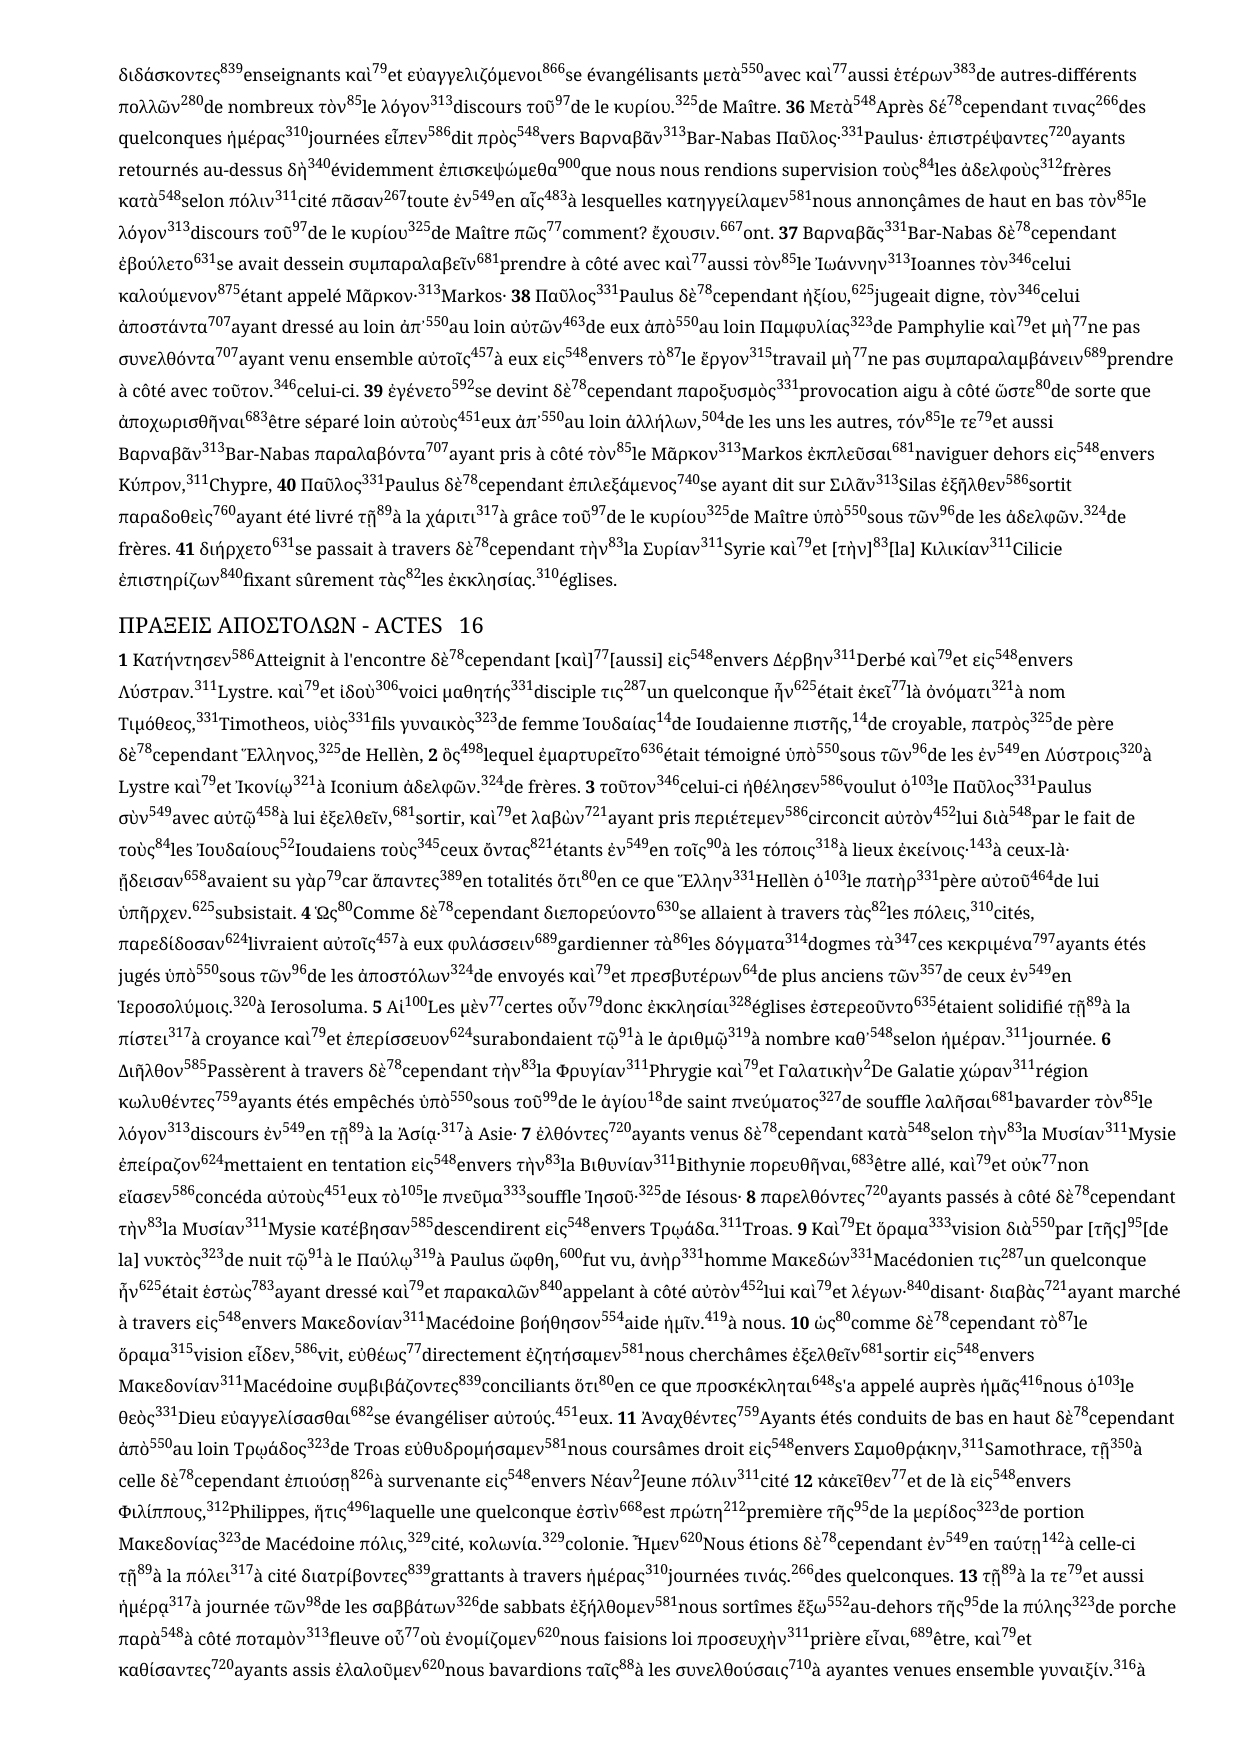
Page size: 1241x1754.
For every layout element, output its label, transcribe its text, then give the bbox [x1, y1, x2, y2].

text ΠΡΑΞΕΙΣ ΑΠΟΣΤΟΛΩΝ - ACTES 16 [118, 610, 1181, 640]
text 1 Καί79Et τινες389des quelconques κατελθόντες720ayants venus de haut en bas ἀπὸ550au loin τῆς95de la Ἰουδαίας323de Ioudaia ἐδίδασκον624enseignaient τοὺς84les ἀδελφοὺς312frères ὅτι,80en ce que, ἐὰν80si le cas échéant μὴ77ne pas περιτμηθῆτε908que vous soyez circoncit τῷ93à le ἔθει321à coutume τῷ354à ce Μωϋσέως,325de Môusês, οὐ77non δύνασθε671vous vous pouvez σωθῆναι.683être sauvé. 2 γενομένης732de se ayante devenue δὲ78cependant στάσεως323de dressement καὶ79et ζητήσεως323de recherche οὐκ77non ὀλίγης382de peu τῷ91à le Παύλῳ319à Paulus καὶ79et τῷ91à le Βαρναβᾷ319à Bar-Nabas πρὸς548vers αὐτούς,451eux, ἔταξαν585ordonnancèrent ἀναβαίνειν689monter Παῦλον313Paulus καὶ79et Βαρναβᾶν313Bar-Nabas καί79et τινας268des quelconques ἄλλους372autres ἐξ550hors αὐτῶν463de eux πρὸς548vers τοὺς84les ἀποστόλους312envoyés καὶ79et πρεσβυτέρους52plus anciens εἰς548envers Ἰερουσαλὴμ311Ierousalem περὶ550autour τοῦ99de le ζητήματος327de sujet de recherche τούτου.152de ce-ci. 3 Οἱ102Les μὲν340certes οὖν79donc προπεμφθέντες759ayants étés mandés en avant ὑπὸ550sous τῆς95de la ἐκκλησίας323de église διήρχοντο630se passaient à travers τήν83la τε79et aussi Φοινίκην311Phénicie καὶ79et Σαμάρειαν311Samareia ἐκδιηγούμενοι866se décrivants τὴν83la ἐπιστροφὴν311retournement au-dessus τῶν98de les ἐθνῶν326de ethnies καὶ79et ἐποίουν624faisaient χαρὰν311joie μεγάλην2grande πᾶσιν274à tous τοῖς90à les ἀδελφοῖς.318à frères. 4 παραγενόμενοι739se ayants devenus à côté δὲ78cependant εἰς548envers Ἱεροσόλυμα314Ierosoluma παρεδέχθησαν599furent accepté à côté ἀπὸ550au loin τῆς95de la ἐκκλησίας323de église καὶ79et τῶν96de les ἀποστόλων324de envoyés καὶ79et τῶν96de les πρεσβυτέρων,64de plus anciens, ἀνήγγειλάν585annoncèrent de bas en haut τε79et aussi ὅσα481autant lesquels ὁ103le θεὸς331Dieu ἐποίησεν586fit μετ᾽550avec αὐτῶν.463de eux. 5 Ἐξανέστησαν585Redressèrent au-dehors δέ78cependant τινες389des quelconques τῶν357de ceux ἀπὸ550au loin τῆς95de la αἱρέσεως323de hérésie τῶν96de les Φαρισαίων324de Pharisiens πεπιστευκότες782ayants crus λέγοντες839disants ὅτι80en ce que δεῖ668attache de lien περιτέμνειν689circoncire αὐτοὺς451eux παραγγέλλειν689messager à côté τε79et aussi τηρεῖν689garder τὸν85le νόμον313loi Μωϋσέως.325de Môusês. 6 Συνήχθησάν599Furent mené ensemble δὲ78cependant οἱ102les ἀπόστολοι330envoyés καὶ79et οἱ102les πρεσβύτεροι70plus anciens ἰδεῖν681voir περὶ550autour τοῦ97de le λόγου325de discours τούτου.150de celui-ci. 7 Πολλῆς279de Nombreuse δὲ78cependant ζητήσεως323de recherche γενομένης732de se ayante devenue ἀναστὰς721ayant redressé Πέτρος331Pierre εἶπεν586dit πρὸς548vers αὐτούς·451eux· ἄνδρες336hommes ἀδελφοί,336frères, ὑμεῖς447vous ἐπίστασθε671vous vous établissez sûrement ὅτι80en ce que ἀφ᾽550au loin ἡμερῶν322de journées ἀρχαίων13de originaires ἐν549en ὑμῖν438à vous ἐξελέξατο592se élut ὁ103le θεὸς331Dieu διὰ550par τοῦ99de le στόματός327de bouche μου424de moi ἀκοῦσαι681écouter τὰ86les ἔθνη314ethnies τὸν85le λόγον313discours τοῦ99de le εὐαγγελίου327de évangile καὶ79et πιστεῦσαι.681croire. 8 καὶ79et ὁ103le καρδιογνώστης331connaisseur de coeur θεὸς331Dieu ἐμαρτύρησεν586témoigna αὐτοῖς459à eux δοὺς721ayant donné τὸ87le πνεῦμα315souffle τὸ87le ἅγιον6saint καθὼς77de haut en bas comme καὶ77aussi ἡμῖν419à nous 9 καὶ79et οὐδὲν375aucun διέκρινεν586jugea à travers μεταξὺ552entre ἡμῶν423de nous τε79et aussi καὶ79et αὐτῶν465de eux τῇ89à la πίστει317à croyance καθαρίσας721ayant purifié τὰς82les καρδίας310coeurs αὐτῶν.465de eux. 10 νῦν77maintenant οὖν79donc τί399quel πειράζετε665vous mettez en tentation τὸν85le θεὸν313Dieu ἐπιθεῖναι681surposer ζυγὸν313joug-balance ἐπὶ548sur τὸν85le τράχηλον313cou τῶν96de les μαθητῶν324de disciples ὃν480lequel οὔτε79ni οἱ102les πατέρες330pères ἡμῶν423de nous οὔτε79ni ἡμεῖς430nous ἰσχύσαμεν581nous eûmes la ténacité βαστάσαι;681mettre en charge; 11 ἀλλὰ79mais διὰ550par τῆς95de la χάριτος323de grâce τοῦ97de le κυρίου325de Maître Ἰησοῦ325de Iésous πιστεύομεν663nous croyons σωθῆναι683être sauvé καθ᾽548selon ὃν295lequel τρόπον313manière κἀκεῖνοι.363et ceux-là. 12 Ἐσίγησεν586Garda le silence δὲ78cependant πᾶν289tout τὸ105le πλῆθος333multitude καὶ79et ἤκουον624écoutaient Βαρναβᾶ325de Bar-Nabas καὶ79et Παύλου325de Paulus ἐξηγουμένων860de se racontants ὅσα481autant lesquels ἐποίησεν586fit ὁ103le θεὸς331Dieu σημεῖα314signes καὶ79et τέρατα314prodiges ἐν549en τοῖς92à les ἔθνεσιν320à ethnies δι᾽550par αὐτῶν.463de eux. 13 Μετὰ548Après δὲ78cependant τὸ348ce σιγῆσαι681garder le silence αὐτοὺς451eux ἀπεκρίθη600fut répondu Ἰάκωβος331Iakobos λέγων·840disant· ἄνδρες336hommes ἀδελφοί,336frères, ἀκούσατέ553écoutez μου.424de moi. 14 Συμεὼν331Syméon ἐξηγήσατο592se raconta καθὼς77de haut en bas comme πρῶτον77premièrement ὁ103le θεὸς331Dieu ἐπεσκέψατο592se rendit supervision λαβεῖν681prendre ἐξ550hors ἐθνῶν326de ethnies λαὸν313peuple τῷ93à le ὀνόματι321à nom αὐτοῦ.464de lui. 15 καὶ79et τούτῳ354à ce-ci συμφωνοῦσιν667sonnent ensemble οἱ102les λόγοι330discours τῶν96de les προφητῶν324de prophètes καθὼς77de haut en bas comme γέγραπται·654a été graphé· 16 μετὰ548après ταῦτα347ces-ci ἀναστρέψω602je tournerai de bas en haut καὶ79et ἀνοικοδομήσω602je réédifierai en maison τὴν83la σκηνὴν311tente Δαυὶδ325de Dauid τὴν478celle πεπτωκυῖαν768ayante tombée καὶ79et τὰ347ces κατεστραμμένα797ayants étés catastrophés αὐτῆς462de elle ἀνοικοδομήσω602je réédifierai en maison καὶ79et ἀνορθώσω602je redresserai droit αὐτήν,450elle, 17 ὅπως80de telle manière que ἂν340le cas échéant ἐκζητήσωσιν898que recherchent οἱ102les κατάλοιποι70bas-restants τῶν96de les ἀνθρώπων324de êtres humains τὸν85le κύριον313Maître καὶ77aussi πάντα288tous τὰ104les ἔθνη332ethnies ἐφ᾽548sur οὓς479lesquels ἐπικέκληται654a été surnommé τὸ105le ὄνομά333nom μου424de moi ἐπ᾽548sur αὐτούς,451eux, λέγει668dit κύριος331Maître ποιῶν840faisant ταῦτα347ces-ci 18 γνωστὰ33connus ἀπ᾽550au loin αἰῶνος.325de ère. 19 διὸ79c'est pourquoi ἐγὼ431moi κρίνω664je juge μὴ79ne pas παρενοχλεῖν689tumultuer au-dedans à côté τοῖς351à ceux ἀπὸ550au loin τῶν98de les ἐθνῶν326de ethnies ἐπιστρέφουσιν827à retournants au-dessus ἐπὶ548sur τὸν85le θεόν,313Dieu, 20 ἀλλ᾽79mais ἐπιστεῖλαι681suréquiper αὐτοῖς457à eux τοῦ360de ce ἀπέχεσθαι690se tenir au loin τῶν98de les ἀλισγημάτων326de souillures τῶν98de les εἰδώλων326de idoles καὶ79et τῆς95de la πορνείας323de pornation καὶ79et τοῦ99de le πνικτοῦ67de étouffé καὶ79et τοῦ99de le αἵματος.327de sang. 21 Μωϋσῆς331Môusês γὰρ79car ἐκ550hors γενεῶν322de générations ἀρχαίων13de originaires κατὰ548selon πόλιν311cité τοὺς345ceux κηρύσσοντας821annonçants αὐτὸν452lui ἔχει668a ἐν549en ταῖς88à les συναγωγαῖς316à synagogues κατὰ548selon πᾶν271tout σάββατον315sabbat ἀναγινωσκόμενος.891étant pris connaissance. 22 Τότε77Alors ἔδοξεν586estima τοῖς90à les ἀποστόλοις318à envoyés καὶ79et τοῖς90à les πρεσβυτέροις58à plus anciens σὺν549avec ὅλῃ273à toute entière τῇ89à la ἐκκλησίᾳ317à église ἐκλεξαμένους725se ayants élus ἄνδρας312hommes ἐξ550hors αὐτῶν463de eux πέμψαι681mander εἰς548envers Ἀντιόχειαν311Antioche σὺν549avec τῷ91à le Παύλῳ319à Paulus καὶ79et Βαρναβᾷ,319à Bar-Nabas, Ἰούδαν313Iouda τὸν346celui καλούμενον875étant appelé Βαρσαββᾶν313Bar-Sabbas καὶ79et Σιλᾶν,313Silas, ἄνδρας312hommes ἡγουμένους848se gouvernants ἐν549en τοῖς90à les ἀδελφοῖς,318à frères, 23 γράψαντες720ayants graphés διὰ550par χειρὸς323de main αὐτῶν·463de eux· Οἱ102Les ἀπόστολοι330envoyés καὶ79et οἱ102les πρεσβύτεροι70plus anciens ἀδελφοὶ330frères τοῖς351à ceux κατὰ548selon τὴν83la Ἀντιόχειαν311Antioche καὶ79et Συρίαν311Syrie καὶ79et Κιλικίαν311Cilicie ἀδελφοῖς318à frères τοῖς351à ceux ἐξ550hors ἐθνῶν326de ethnies χαίρειν.309être de joie. 24 Ἐπειδὴ80Parce que donc ἠκούσαμεν581nous écoutâmes ὅτι80en ce que τινὲς389des quelconques ἐξ550hors ἡμῶν423de nous [ἐξελθόντες]720[ayants sortis] ἐτάραξαν585troublèrent ὑμᾶς436vous λόγοις318à discours ἀνασκευάζοντες839équipants de bas en haut τὰς82les ψυχὰς310âmes ὑμῶν441de vous οἷς485à lesquels οὐ77non διεστειλάμεθα,587nous nous équipâmes en séparant, 25 ἔδοξεν586estima ἡμῖν419à nous γενομένοις729à se ayants devenus ὁμοθυμαδὸν77en même fureur ἐκλεξαμένοις729à se ayants élus ἄνδρας312hommes πέμψαι681mander πρὸς548vers ὑμᾶς436vous σὺν549avec τοῖς90à les ἀγαπητοῖς58à aimés ἡμῶν423de nous Βαρναβᾷ319à Bar-Nabas καὶ79et Παύλῳ,319à Paulus, 26 ἀνθρώποις318à êtres humains παραδεδωκόσιν773à ayants livrés τὰς82les ψυχὰς310âmes αὐτῶν463de eux ὑπὲρ550au-dessus τοῦ99de le ὀνόματος327de nom τοῦ97de le κυρίου325de Maître ἡμῶν423de nous Ἰησοῦ325de Iésous Χριστοῦ.325de Christ. 27 ἀπεστάλκαμεν637nous avons envoyé οὖν79donc Ἰούδαν313Iouda καὶ79et Σιλᾶν313Silas καὶ79et αὐτοὺς451eux διὰ550par λόγου325de discours ἀπαγγέλλοντας821rapportants annonce τὰ86les αὐτά.347mêmes. 28 ἔδοξεν586estima γὰρ79car τῷ93à le πνεύματι321à souffle τῷ93à le ἁγίῳ12à saint καὶ79et ἡμῖν419à nous μηδὲν271pas un πλέον55plus nombreusement ἐπιτίθεσθαι692être surposé ὑμῖν438à vous βάρος315poids πλὴν552toutefois τούτων359de ces-ci τῶν359de ces ἐπάναγκες,77sur la nécessité, 29 ἀπέχεσθαι690se tenir au loin εἰδωλοθύτων66de idolothytes καὶ79et αἵματος327de sang καὶ79et πνικτῶν66de étouffés καὶ79et πορνείας,323de pornation, ἐξ550hors ὧν493de lesquels διατηροῦντες839gardants au travers ἑαυτοὺς515vous-mêmes εὖ77bien πράξετε.603vous pratiquerez. Ἔρρωσθε.567Ayez été renforcés. 30 Οἱ468Ceux μὲν340certes οὖν79donc ἀπολυθέντες759ayants étés déliés au loin κατῆλθον585vinrent de haut en bas εἰς548envers Ἀντιόχειαν,311Antioche, καὶ79et συναγαγόντες720ayants menés ensemble τὸ87le πλῆθος315multitude ἐπέδωκαν585donnèrent de surcroît τὴν83la ἐπιστολήν.311épître. 31 ἀναγνόντες720ayants pris connaissance δὲ78cependant ἐχάρησαν599furent été de joie ἐπὶ549sur τῇ89à la παρακλήσει.317à appel à côté. 32 Ἰούδας331Iouda τε79et aussi καὶ79et Σιλᾶς331Silas καὶ77aussi αὐτοὶ541eux-mêmes προφῆται330prophètes ὄντες839étants διὰ550par λόγου325de discours πολλοῦ281de nombreux παρεκάλεσαν585appelèrent à côté τοὺς84les ἀδελφοὺς312frères καὶ79et ἐπεστήριξαν,585fixèrent sûrement, 33 ποιήσαντες720ayants faits δὲ78cependant χρόνον313temps ἀπελύθησαν599furent délié au loin μετ᾽550avec εἰρήνης323de paix ἀπὸ550au loin τῶν96de les ἀδελφῶν324de frères πρὸς548vers τοὺς345ceux ἀποστείλαντας706ayants envoyés αὐτούς.451eux. 34 35 Παῦλος331Paulus δὲ78cependant καὶ79et Βαρναβᾶς331Bar-Nabas διέτριβον624grattaient à travers ἐν549en Ἀντιοχείᾳ317à Antioche διδάσκοντες839enseignants καὶ79et εὐαγγελιζόμενοι866se évangélisants μετὰ550avec καὶ77aussi ἑτέρων383de autres-différents πολλῶν280de nombreux τὸν85le λόγον313discours τοῦ97de le κυρίου.325de Maître. 36 Μετὰ548Après δέ78cependant τινας266des quelconques ἡμέρας310journées εἶπεν586dit πρὸς548vers Βαρναβᾶν313Bar-Nabas Παῦλος·331Paulus· ἐπιστρέψαντες720ayants retournés au-dessus δὴ340évidemment ἐπισκεψώμεθα900que nous nous rendions supervision τοὺς84les ἀδελφοὺς312frères κατὰ548selon πόλιν311cité πᾶσαν267toute ἐν549en αἷς483à lesquelles κατηγγείλαμεν581nous annonçâmes de haut en bas τὸν85le λόγον313discours τοῦ97de le κυρίου325de Maître πῶς77comment? ἔχουσιν.667ont. 37 Βαρναβᾶς331Bar-Nabas δὲ78cependant ἐβούλετο631se avait dessein συμπαραλαβεῖν681prendre à côté avec καὶ77aussi τὸν85le Ἰωάννην313Ioannes τὸν346celui καλούμενον875étant appelé Μᾶρκον·313Markos· 38 Παῦλος331Paulus δὲ78cependant ἠξίου,625jugeait digne, τὸν346celui ἀποστάντα707ayant dressé au loin ἀπ᾽550au loin αὐτῶν463de eux ἀπὸ550au loin Παμφυλίας323de Pamphylie καὶ79et μὴ77ne pas συνελθόντα707ayant venu ensemble αὐτοῖς457à eux εἰς548envers τὸ87le ἔργον315travail μὴ77ne pas συμπαραλαμβάνειν689prendre à côté avec τοῦτον.346celui-ci. 39 ἐγένετο592se devint δὲ78cependant παροξυσμὸς331provocation aigu à côté ὥστε80de sorte que ἀποχωρισθῆναι683être séparé loin αὐτοὺς451eux ἀπ᾽550au loin ἀλλήλων,504de les uns les autres, τόν85le τε79et aussi Βαρναβᾶν313Bar-Nabas παραλαβόντα707ayant pris à côté τὸν85le Μᾶρκον313Markos ἐκπλεῦσαι681naviguer dehors εἰς548envers Κύπρον,311Chypre, 40 Παῦλος331Paulus δὲ78cependant ἐπιλεξάμενος740se ayant dit sur Σιλᾶν313Silas ἐξῆλθεν586sortit παραδοθεὶς760ayant été livré τῇ89à la χάριτι317à grâce τοῦ97de le κυρίου325de Maître ὑπὸ550sous τῶν96de les ἀδελφῶν.324de frères. 41 διήρχετο631se passait à travers δὲ78cependant τὴν83la Συρίαν311Syrie καὶ79et [τὴν]83[la] Κιλικίαν311Cilicie ἐπιστηρίζων840fixant sûrement τὰς82les ἐκκλησίας.310églises. [118, 59, 1181, 592]
text 1 Κατήντησεν586Atteignit à l'encontre δὲ78cependant [καὶ]77[aussi] εἰς548envers Δέρβην311Derbé καὶ79et εἰς548envers Λύστραν.311Lystre. καὶ79et ἰδοὺ306voici μαθητής331disciple τις287un quelconque ἦν625était ἐκεῖ77là ὀνόματι321à nom Τιμόθεος,331Timotheos, υἱὸς331fils γυναικὸς323de femme Ἰουδαίας14de Ioudaienne πιστῆς,14de croyable, πατρὸς325de père δὲ78cependant Ἕλληνος,325de Hellèn, 2 ὃς498lequel ἐμαρτυρεῖτο636était témoigné ὑπὸ550sous τῶν96de les ἐν549en Λύστροις320à Lystre καὶ79et Ἰκονίῳ321à Iconium ἀδελφῶν.324de frères. 3 τοῦτον346celui-ci ἠθέλησεν586voulut ὁ103le Παῦλος331Paulus σὺν549avec αὐτῷ458à lui ἐξελθεῖν,681sortir, καὶ79et λαβὼν721ayant pris περιέτεμεν586circoncit αὐτὸν452lui διὰ548par le fait de τοὺς84les Ἰουδαίους52Ioudaiens τοὺς345ceux ὄντας821étants ἐν549en τοῖς90à les τόποις318à lieux ἐκείνοις·143à ceux-là· ᾔδεισαν658avaient su γὰρ79car ἅπαντες389en totalités ὅτι80en ce que Ἕλλην331Hellèn ὁ103le πατὴρ331père αὐτοῦ464de lui ὑπῆρχεν.625subsistait. 4 Ὡς80Comme δὲ78cependant διεπορεύοντο630se allaient à travers τὰς82les πόλεις,310cités, παρεδίδοσαν624livraient αὐτοῖς457à eux φυλάσσειν689gardienner τὰ86les δόγματα314dogmes τὰ347ces κεκριμένα797ayants étés jugés ὑπὸ550sous τῶν96de les ἀποστόλων324de envoyés καὶ79et πρεσβυτέρων64de plus anciens τῶν357de ceux ἐν549en Ἱεροσολύμοις.320à Ierosoluma. 5 Αἱ100Les μὲν77certes οὖν79donc ἐκκλησίαι328églises ἐστερεοῦντο635étaient solidifié τῇ89à la πίστει317à croyance καὶ79et ἐπερίσσευον624surabondaient τῷ91à le ἀριθμῷ319à nombre καθ᾽548selon ἡμέραν.311journée. 6 Διῆλθον585Passèrent à travers δὲ78cependant τὴν83la Φρυγίαν311Phrygie καὶ79et Γαλατικὴν2De Galatie χώραν311région κωλυθέντες759ayants étés empêchés ὑπὸ550sous τοῦ99de le ἁγίου18de saint πνεύματος327de souffle λαλῆσαι681bavarder τὸν85le λόγον313discours ἐν549en τῇ89à la Ἀσίᾳ·317à Asie· 7 ἐλθόντες720ayants venus δὲ78cependant κατὰ548selon τὴν83la Μυσίαν311Mysie ἐπείραζον624mettaient en tentation εἰς548envers τὴν83la Βιθυνίαν311Bithynie πορευθῆναι,683être allé, καὶ79et οὐκ77non εἴασεν586concéda αὐτοὺς451eux τὸ105le πνεῦμα333souffle Ἰησοῦ·325de Iésous· 8 παρελθόντες720ayants passés à côté δὲ78cependant τὴν83la Μυσίαν311Mysie κατέβησαν585descendirent εἰς548envers Τρῳάδα.311Troas. 9 Καὶ79Et ὅραμα333vision διὰ550par [τῆς]95[de la] νυκτὸς323de nuit τῷ91à le Παύλῳ319à Paulus ὤφθη,600fut vu, ἀνὴρ331homme Μακεδών331Macédonien τις287un quelconque ἦν625était ἑστὼς783ayant dressé καὶ79et παρακαλῶν840appelant à côté αὐτὸν452lui καὶ79et λέγων·840disant· διαβὰς721ayant marché à travers εἰς548envers Μακεδονίαν311Macédoine βοήθησον554aide ἡμῖν.419à nous. 10 ὡς80comme δὲ78cependant τὸ87le ὅραμα315vision εἶδεν,586vit, εὐθέως77directement ἐζητήσαμεν581nous cherchâmes ἐξελθεῖν681sortir εἰς548envers Μακεδονίαν311Macédoine συμβιβάζοντες839conciliants ὅτι80en ce que προσκέκληται648s'a appelé auprès ἡμᾶς416nous ὁ103le θεὸς331Dieu εὐαγγελίσασθαι682se évangéliser αὐτούς.451eux. 11 Ἀναχθέντες759Ayants étés conduits de bas en haut δὲ78cependant ἀπὸ550au loin Τρῳάδος323de Troas εὐθυδρομήσαμεν581nous coursâmes droit εἰς548envers Σαμοθρᾴκην,311Samothrace, τῇ350à celle δὲ78cependant ἐπιούσῃ826à survenante εἰς548envers Νέαν2Jeune πόλιν311cité 12 κἀκεῖθεν77et de là εἰς548envers Φιλίππους,312Philippes, ἥτις496laquelle une quelconque ἐστὶν668est πρώτη212première τῆς95de la μερίδος323de portion Μακεδονίας323de Macédoine πόλις,329cité, κολωνία.329colonie. Ἦμεν620Nous étions δὲ78cependant ἐν549en ταύτῃ142à celle-ci τῇ89à la πόλει317à cité διατρίβοντες839grattants à travers ἡμέρας310journées τινάς.266des quelconques. 13 τῇ89à la τε79et aussi ἡμέρᾳ317à journée τῶν98de les σαββάτων326de sabbats ἐξήλθομεν581nous sortîmes ἔξω552au-dehors τῆς95de la πύλης323de porche παρὰ548à côté ποταμὸν313fleuve οὗ77où ἐνομίζομεν620nous faisions loi προσευχὴν311prière εἶναι,689être, καὶ79et καθίσαντες720ayants assis ἐλαλοῦμεν620nous bavardions ταῖς88à les συνελθούσαις710à ayantes venues ensemble γυναιξίν.316à femmes. 14 καί79et τις285une quelconque γυνὴ329femme ὀνόματι321à nom Λυδία,329Ludia, πορφυρόπωλις329vendeuse de porphyre πόλεως323de cité Θυατείρων326de Thyatire σεβομένη865se vénérante τὸν85le θεόν,313Dieu, ἤκουεν,625écoutait, ἧς490de laquelle ὁ103le κύριος331Maître διήνοιξεν586entrouvrit τὴν243la καρδίαν311coeur προσέχειν689attenir τοῖς353à ces λαλουμένοις881à étants bavardés ὑπὸ550sous τοῦ97de le Παύλου.325de Paulus. 15 ὡς80comme δὲ78cependant ἐβαπτίσθη600fut baptisé καὶ79et ὁ103le οἶκος331maison αὐτῆς,462de elle, παρεκάλεσεν586appela à côté λέγουσα·838disante· εἰ80si κεκρίκατέ639vous avez jugé με417moi πιστὴν30croyable τῷ91à le κυρίῳ319à Maître εἶναι,689être, εἰσελθόντες720ayants venus à l'intérieur εἰς548envers τὸν85le οἶκόν313maison μου424de moi μένετε·569restez· καὶ79et παρεβιάσατο592se fut violent auprès ἡμᾶς.416nous. 16 Ἐγένετο592Se devint δὲ78cependant πορευομένων860de se allants ἡμῶν423de nous εἰς548envers τὴν83la προσευχὴν311prière παιδίσκην311jeune servante τινὰ267une quelconque ἔχουσαν820ayante πνεῦμα315souffle πύθωνα313pythonisse ὑπαντῆσαι681venir à la rencontre ἡμῖν,419à nous, ἥτις496laquelle une quelconque ἐργασίαν311travaillance πολλὴν267nombreuse παρεῖχεν625fournissait τοῖς90à les κυρίοις318à Maîtres αὐτῆς462de elle μαντευομένη.865se devinante. 17 αὕτη362celle-ci κατακολουθοῦσα838suivante de haut en bas τῷ91à le Παύλῳ319à Paulus καὶ79et ἡμῖν419à nous ἔκραζεν625croassait λέγουσα·838disante· οὗτοι155ceux-ci οἱ102les ἄνθρωποι330êtres humains δοῦλοι330mâles esclaves τοῦ97de le θεοῦ325de Dieu τοῦ97de le ὑψίστου65de très haut εἰσίν,667sont, οἵτινες497lesquels des quelconques καταγγέλλουσιν667annoncent de haut en bas ὑμῖν438à vous ὁδὸν311chemin σωτηρίας.323de sauvetage. 18 τοῦτο348ce-ci δὲ78cependant ἐποίει625faisait ἐπὶ548sur πολλὰς266nombreuses ἡμέρας.310journées. διαπονηθεὶς760ayant été peiné au travers δὲ78cependant Παῦλος331Paulus καὶ79et ἐπιστρέψας721ayant retourné au-dessus τῷ93à le πνεύματι321à souffle εἶπεν·586dit· παραγγέλλω664je message à côté σοι439à toi ἐν549en ὀνόματι321à nom Ἰησοῦ325de Iésous Χριστοῦ325de Christ ἐξελθεῖν681sortir ἀπ᾽550au loin αὐτῆς·462de elle· καὶ79et ἐξῆλθεν586sortit αὐτῇ142à même τῇ89à la ὥρᾳ.317à heure. 19 Ἰδόντες720Ayants vus δὲ78cependant οἱ102les κύριοι330Maîtres αὐτῆς462de elle ὅτι80en ce que ἐξῆλθεν586sortit ἡ101la ἐλπὶς329espérance τῆς95de la ἐργασίας323de travaillance αὐτῶν,463de eux, ἐπιλαβόμενοι739se ayants emparés τὸν85le Παῦλον313Paulus καὶ79et τὸν85le Σιλᾶν313Silas εἵλκυσαν585tirèrent εἰς548envers τὴν83la ἀγορὰν311agora ἐπὶ548sur τοὺς84les ἄρχοντας312chefs 20 καὶ79et προσαγαγόντες720ayants amenés αὐτοὺς451eux τοῖς90à les στρατηγοῖς318à stratèges εἶπαν·585dirent· οὗτοι155ceux-ci οἱ102les ἄνθρωποι330êtres humains ἐκταράσσουσιν667troublent dehors ἡμῶν423de nous τὴν83la πόλιν,311cité, Ἰουδαῖοι46Ioudaiens ὑπάρχοντες,839subsistants, 21 καὶ79et καταγγέλλουσιν667annoncent de haut en bas ἔθη314coutumes ἃ481lesquels οὐκ77non ἔξεστιν668est permis ἡμῖν419à nous παραδέχεσθαι690se accepter à côté οὐδὲ79non cependant ποιεῖν689faire Ῥωμαίοις37à Romains οὖσιν.827à étants. 22 καὶ79et συνεπέστη586présenta ensemble ὁ103le ὄχλος331foule κατ᾽550contre αὐτῶν463de eux καὶ79et οἱ102les στρατηγοὶ330stratèges περιρήξαντες720ayants fracassés autour αὐτῶν463de eux τὰ86les ἱμάτια314himations ἐκέλευον624ordonnaient ῥαβδίζειν,689bâtonner, 23 πολλάς370nombreuses τε79et aussi ἐπιθέντες720ayants surposés αὐτοῖς457à eux πληγὰς310coups ἔβαλον585jetèrent εἰς548envers φυλακὴν311gardiennage παραγγείλαντες720ayants messagés à côté τῷ91à le δεσμοφύλακι319à geôlier ἀσφαλῶς77en sécurité τηρεῖν689garder αὐτούς.451eux. 24 ὃς498lequel παραγγελίαν311message d'à côté τοιαύτην344telle λαβὼν721ayant pris ἔβαλεν586jeta αὐτοὺς451eux εἰς548envers τὴν83la ἐσωτέραν2plus au dedans φυλακὴν311gardiennage καὶ79et τοὺς451ceux πόδας312pieds ἠσφαλίσατο592se sécurisa αὐτῶν463de eux εἰς548envers τὸ87le ξύλον.315bois. 25 Κατὰ548Selon δὲ78cependant τὸ87le μεσονύκτιον315minuit Παῦλος331Paulus καὶ79et Σιλᾶς331Silas προσευχόμενοι866se priants ὕμνουν624chantaient hymne τὸν85le θεόν,313Dieu, ἐπηκροῶντο630se entendaient sûrement δὲ78cependant αὐτῶν463de eux οἱ102les δέσμιοι.330liés. 26 ἄφνω77tout à coup δὲ78cependant σεισμὸς331séisme ἐγένετο592se devint μέγας71grand ὥστε80de sorte que σαλευθῆναι683être ébranlé τὰ86les θεμέλια314fondements τοῦ99de le δεσμωτηρίου·327de détention · ἠνεῴχθησαν599furent ouvert δὲ78cependant παραχρῆμα77instantanément αἱ100les θύραι328portes πᾶσαι284toutes καὶ79et πάντων383de tous τὰ104les δεσμὰ332liens ἀνέθη.600fut rompu. 27 ἔξυπνος47sorti du sommeil δὲ78cependant γενόμενος740se ayant devenu ὁ103le δεσμοφύλαξ331geôlier καὶ79et ἰδὼν721ayant vu ἀνεῳγμένας793ayantes étées ouvertes τὰς82les θύρας310portes τῆς95de la φυλακῆς,323de gardiennage, σπασάμενος740se ayant dégainé [τὴν]243[la] μάχαιραν311machette ἤμελλεν625imminait ἑαυτὸν528lui-même ἀναιρεῖν689saisir de bas en haut νομίζων840faisant loi ἐκπεφευγέναι686avoir fui dehors τοὺς84les δεσμίους.312liés. 28 ἐφώνησεν586sonna de voix δὲ78cependant φωνῇ317à son de voix μεγάλῃ8à grande [ὁ]103[le] Παῦλος331Paulus λέγων·840disant· μηδὲν375pas un πράξῃς897que tu pratiques σεαυτῷ520à toi-même κακόν,55malicieux, ἅπαντες389en totalités γάρ79car ἐσμεν663nous sommes ἐνθάδε.77ici-même. 29 αἰτήσας721ayant demandé δὲ78cependant φῶτα314lumières εἰσεπήδησεν586sauta dans καὶ79et ἔντρομος47tremblant au dedans γενόμενος740se ayant devenu προσέπεσεν586tomba vers τῷ91à le Παύλῳ319à Paulus καὶ79et [τῷ]91[à le] Σιλᾷ319à Silas 30 καὶ79et προαγαγὼν721ayant mené devant αὐτοὺς451eux ἔξω77au-dehors ἔφη·625déclarait· κύριοι,336Maîtres, τί399quel με417moi δεῖ668attache de lien ποιεῖν689faire ἵνα80afin que σωθῶ;907que je sois sauvé; 31 οἱ468ceux δὲ78cependant εἶπαν·585dirent· πίστευσον554crois ἐπὶ548sur τὸν85le κύριον313Maître Ἰησοῦν313Iésous καὶ79et σωθήσῃ617tu seras sauvé σὺ448toi καὶ79et ὁ103le οἶκός331maison σου.442de toi. 32 καὶ79et ἐλάλησαν585bavardèrent αὐτῷ458à lui τὸν85le λόγον313discours τοῦ97de le κυρίου325de Maître σὺν549avec πᾶσιν274à tous τοῖς351à ceux ἐν549en τῇ89à la οἰκίᾳ317à maison d'habitation αὐτοῦ.464de lui. 33 καὶ79et παραλαβὼν721ayant pris à côté αὐτοὺς451eux ἐν549en ἐκείνῃ142à celle-là τῇ89à la ὥρᾳ317à heure τῆς95de la νυκτὸς323de nuit ἔλουσεν586baigna ἀπὸ550au loin τῶν254de les πληγῶν,322de coups, καὶ79et ἐβαπτίσθη600fut baptisé αὐτὸς469lui καὶ79et οἱ102les αὐτοῦ464de lui πάντες389tous παραχρῆμα,77instantanément, 34 ἀναγαγών721ayant conduit de bas en haut τε79et aussi αὐτοὺς451eux εἰς548envers τὸν85le οἶκον313maison παρέθηκεν586posa à côté τράπεζαν311table καὶ79et ἠγαλλιάσατο592se exulta πανοικεὶ77en toute maisonnée πεπιστευκὼς783ayant cru τῷ91à le θεῷ.319à Dieu. 35 Ἡμέρας323de Journée δὲ78cependant γενομένης732de se ayante devenue ἀπέστειλαν585envoyèrent οἱ102les στρατηγοὶ330stratèges τοὺς84les ῥαβδούχους312licteurs λέγοντες·839disants· ἀπόλυσον554délie au loin τοὺς84les ἀνθρώπους312êtres humains ἐκείνους.137ceux-là. 36 ἀπήγγειλεν586rapporta annonce δὲ78cependant ὁ103le δεσμοφύλαξ331geôlier τοὺς84les λόγους312discours [τούτους]137[ceux-ci] πρὸς548vers τὸν85le Παῦλον313Paulus ὅτι80en ce que ἀπέσταλκαν641ont envoyé οἱ102les στρατηγοὶ330stratèges ἵνα80afin que ἀπολυθῆτε·908que vous soyez délié au loin· νῦν77maintenant οὖν79donc ἐξελθόντες720ayants sortis πορεύεσθε573que vous vous allez ἐν549en εἰρήνῃ.317à paix. 37 ὁ103le δὲ78cependant Παῦλος331Paulus ἔφη625déclarait πρὸς548vers αὐτούς·451eux· δείραντες720ayants pelés ἡμᾶς416nous δημοσίᾳ57à publique ἀκατακρίτους,3non condamnés, ἀνθρώπους312êtres humains Ῥωμαίους52Romains ὑπάρχοντας,821subsistants, ἔβαλαν585jetèrent εἰς548envers φυλακήν,311gardiennage, καὶ79et νῦν77maintenant λάθρᾳ77en omission ἡμᾶς416nous ἐκβάλλουσιν;667éjectent; οὐ340non γάρ,79car, ἀλλ᾽79mais ἐλθόντες720ayants venus αὐτοὶ541eux-mêmes ἡμᾶς416nous ἐξαγαγέτωσαν.555conduisent dehors. 38 ἀπήγγειλαν585rapportèrent annonce δὲ78cependant τοῖς90à les στρατηγοῖς318à stratèges οἱ102les ῥαβδοῦχοι330licteurs τὰ86les ῥήματα314oraux ταῦτα.139ces-ci. ἐφοβήθησαν599furent effrayé δὲ78cependant ἀκούσαντες720ayants écoutés ὅτι80en ce que Ῥωμαῖοί46Romains εἰσιν,667sont, 39 καὶ79et ἐλθόντες720ayants venus παρεκάλεσαν585appelèrent à côté αὐτοὺς451eux καὶ79et ἐξαγαγόντες720ayants conduits dehors ἠρώτων624sollicitaient ἀπελθεῖν681éloigner ἀπὸ550au loin τῆς95de la πόλεως.323de cité. 40 ἐξελθόντες720ayants sortis δὲ78cependant ἀπὸ550au loin τῆς95de la φυλακῆς323de gardiennage εἰσῆλθον585vinrent à l'intérieur πρὸς548vers τὴν83la Λυδίαν311Ludia καὶ79et ἰδόντες720ayants vus παρεκάλεσαν585appelèrent à côté τοὺς84les ἀδελφοὺς312frères καὶ79et ἐξῆλθαν.585sortirent. [118, 644, 1181, 1682]
